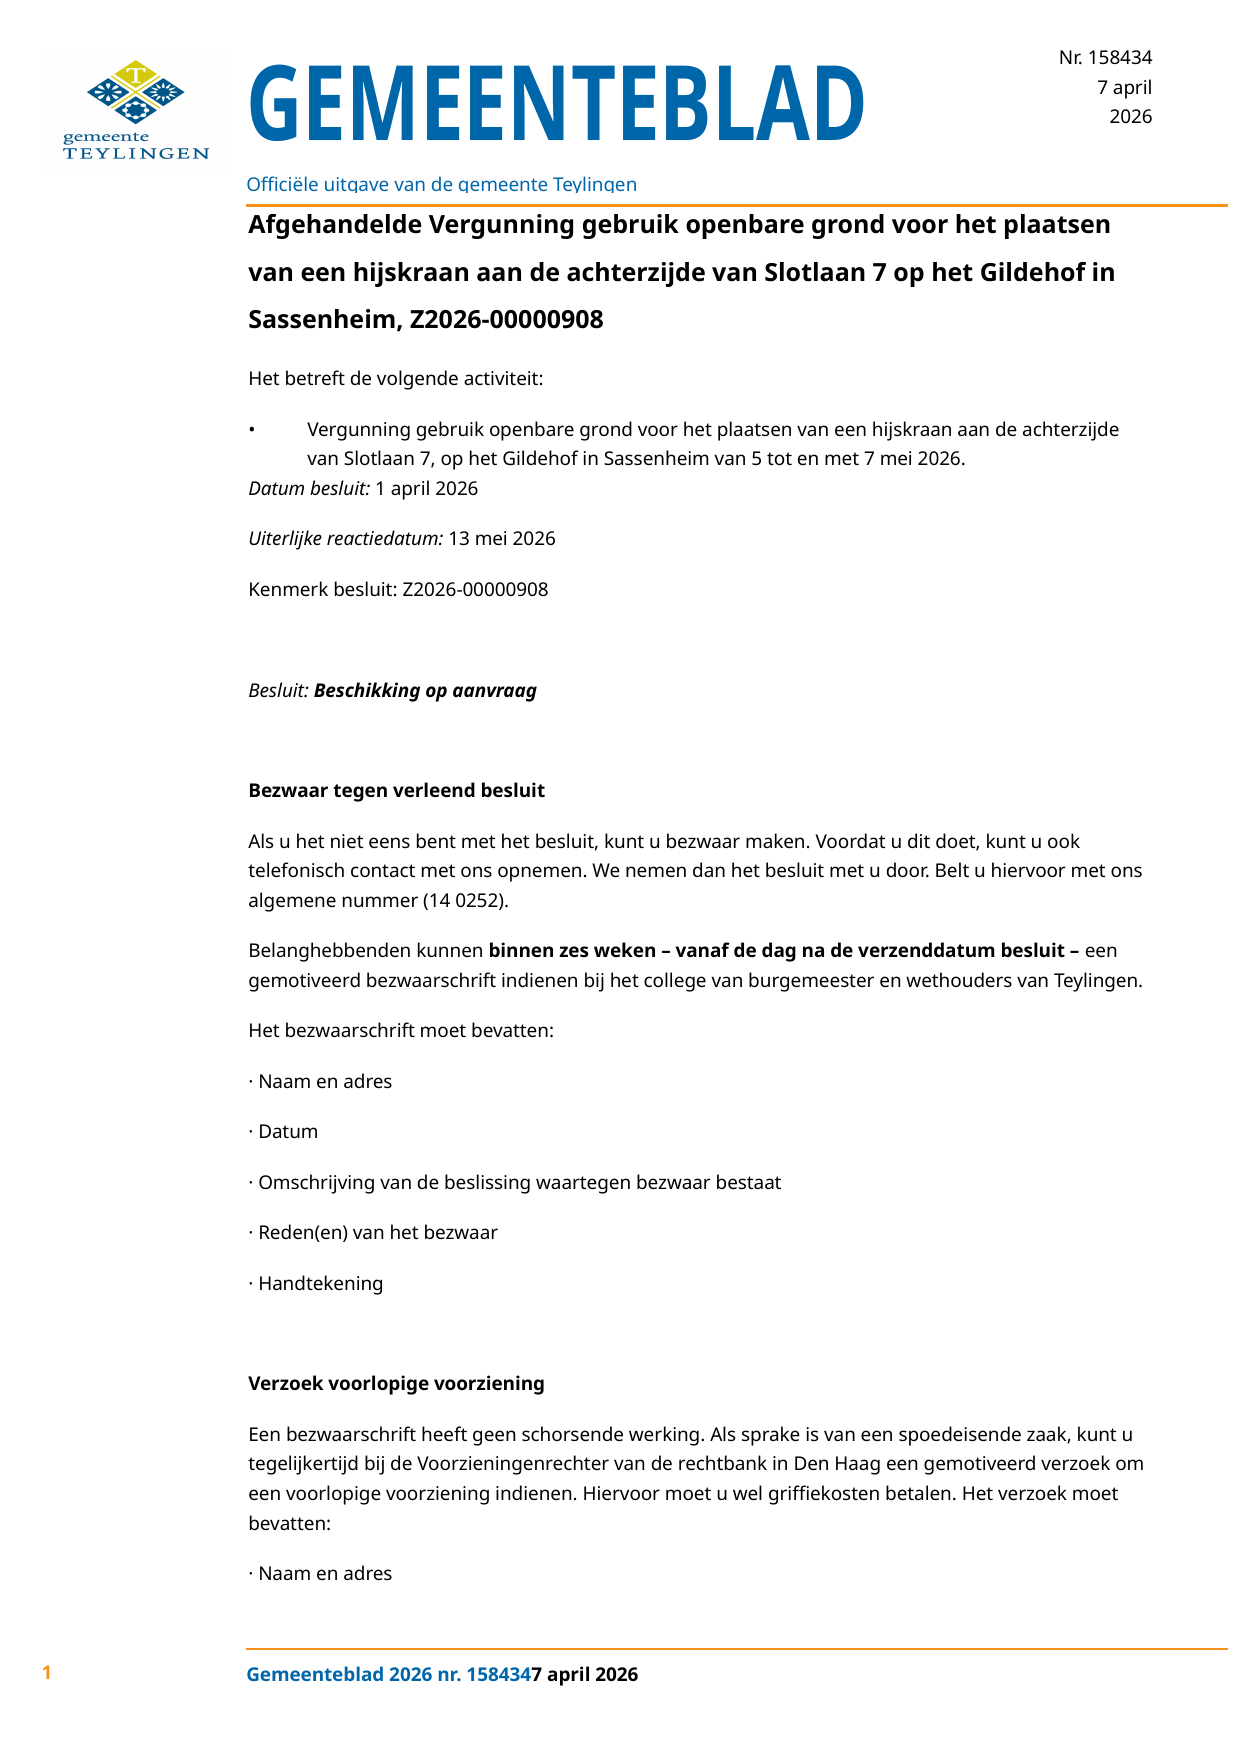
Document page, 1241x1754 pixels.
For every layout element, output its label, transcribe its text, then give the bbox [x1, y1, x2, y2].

text · Datum [248, 1118, 1152, 1144]
text Datum besluit: 1 april 2026 [248, 475, 1152, 501]
text Het bezwaarschrift moet bevatten: [248, 1018, 1152, 1043]
text Afgehandelde Vergunning gebruik openbare grond voor het plaatsen van een hijskraan aan de achterzijde van Slotlaan 7 op het Gildehof in Sassenheim, Z2026-00000908 [248, 207, 1152, 336]
text Verzoek voorlopige voorziening [248, 1371, 1152, 1396]
text · Handtekening [248, 1270, 1152, 1295]
text Het betreft de volgende activiteit: [248, 366, 1152, 391]
text Uiterlijke reactiedatum: 13 mei 2026 [248, 526, 1152, 551]
text · Naam en adres [248, 1068, 1152, 1094]
text Kenmerk besluit: Z2026-00000908 [248, 576, 1152, 602]
text Besluit: Beschikking op aanvraag [248, 677, 1152, 702]
text · Naam en adres [248, 1560, 1152, 1586]
text Als u het niet eens bent met het besluit, kunt u bezwaar maken. Voordat u dit doet, kunt u ook telefonisch contact met ons opnemen. We nemen dan het besluit met u door. Belt u hiervoor met ons algemene nummer (14 0252). [248, 828, 1152, 913]
text Belanghebbenden kunnen binnen zes weken – vanaf de dag na de verzenddatum besluit – een gemotiveerd bezwaarschrift indienen bij het college van burgemeester en wethouders van Teylingen. [248, 938, 1152, 993]
text · Omschrijving van de beslissing waartegen bezwaar bestaat [248, 1169, 1152, 1194]
text Een bezwaarschrift heeft geen schorsende werking. Als sprake is van een spoedeisende zaak, kunt u tegelijkertijd bij de Voorzieningenrechter van de rechtbank in Den Haag een gemotiveerd verzoek om een voorlopige voorziening indienen. Hiervoor moet u wel griffiekosten betalen. Het verzoek moet bevatten: [248, 1421, 1152, 1535]
picture [41, 47, 231, 172]
text · Reden(en) van het bezwaar [248, 1219, 1152, 1245]
text Bezwaar tegen verleend besluit [248, 778, 1152, 803]
list Vergunning gebruik openbare grond voor het plaatsen van een hijskraan aan de achterzijde van Slotlaan 7, op het Gildehof in Sassenheim van 5 tot en met 7 mei 2026. [248, 416, 1152, 471]
